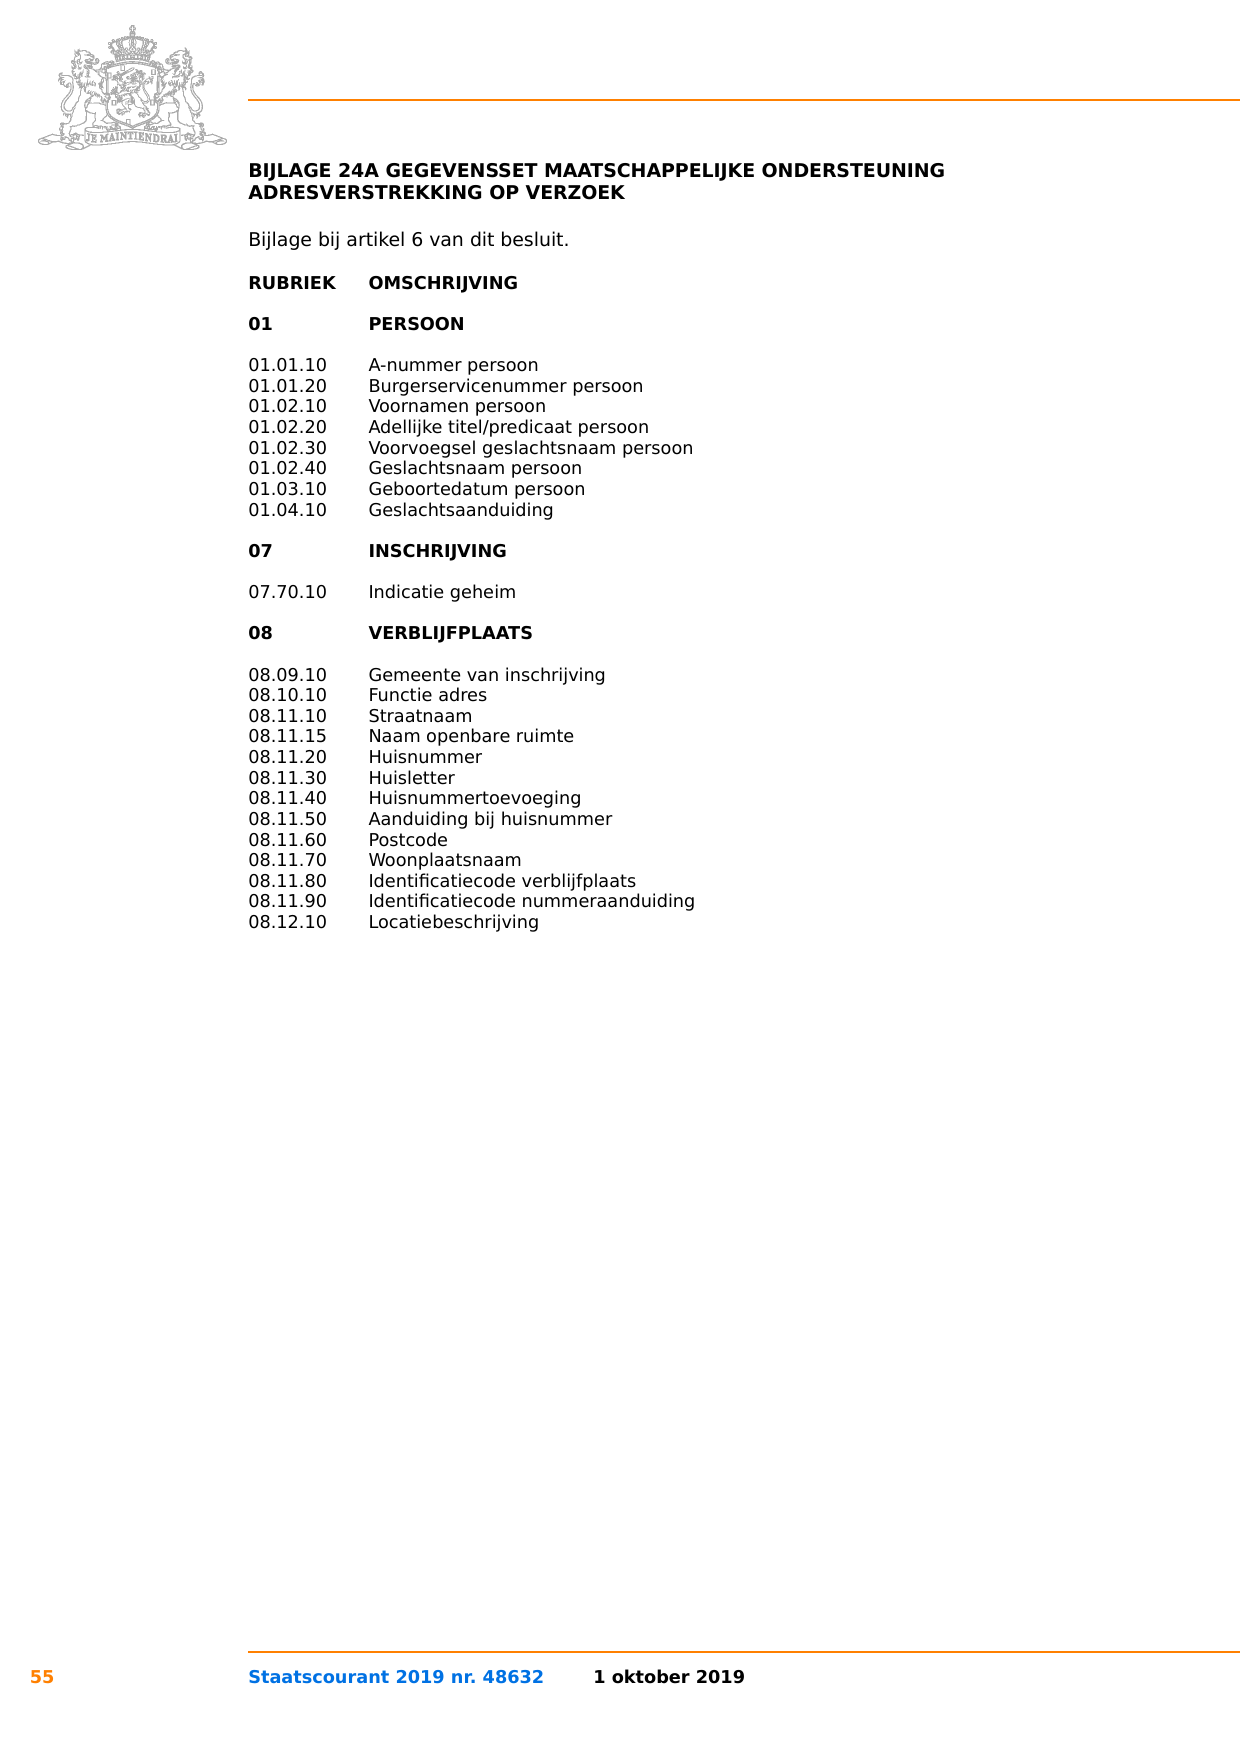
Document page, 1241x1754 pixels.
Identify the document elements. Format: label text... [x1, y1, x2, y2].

table_cell [248, 603, 362, 623]
table_cell Postcode [363, 830, 1163, 850]
table_cell [248, 520, 362, 541]
table_cell 01.04.10 [248, 500, 362, 520]
table_cell 01.02.40 [248, 458, 362, 479]
table_cell 08.11.80 [248, 871, 362, 891]
table_cell 01 [248, 314, 362, 334]
subtitle BIJLAGE 24A GEGEVENSSET MAATSCHAPPELIJKE ONDERSTEUNING ADRESVERSTREKKING OP VERZOEK [248, 160, 1163, 204]
table_cell Naam openbare ruimte [363, 726, 1163, 747]
table_cell Gemeente van inschrijving [363, 665, 1163, 685]
table_cell [248, 335, 362, 355]
table_cell A-nummer persoon [363, 355, 1163, 376]
table_cell INSCHRIJVING [363, 541, 1163, 561]
table_cell Huisletter [363, 768, 1163, 788]
table_cell 01.02.30 [248, 438, 362, 458]
table_cell Huisnummertoevoeging [363, 788, 1163, 809]
table_cell [363, 561, 1163, 582]
table_cell [363, 520, 1163, 541]
table_cell 08 [248, 623, 362, 644]
table_cell 08.09.10 [248, 665, 362, 685]
table_cell Voornamen persoon [363, 396, 1163, 417]
table_cell 01.02.10 [248, 396, 362, 417]
table_cell 08.12.10 [248, 912, 362, 933]
table_cell Voorvoegsel geslachtsnaam persoon [363, 438, 1163, 458]
table_cell Adellijke titel/predicaat persoon [363, 417, 1163, 438]
table_cell Geslachtsnaam persoon [363, 458, 1163, 479]
table_cell 08.11.50 [248, 809, 362, 829]
table_cell [363, 603, 1163, 623]
table_cell 07 [248, 541, 362, 561]
text Bijlage bij artikel 6 van dit besluit. [248, 229, 1163, 251]
table_cell 01.01.20 [248, 376, 362, 396]
table_cell Geboortedatum persoon [363, 479, 1163, 499]
table_cell Huisnummer [363, 747, 1163, 768]
table_cell 08.11.10 [248, 706, 362, 726]
table_cell [363, 335, 1163, 355]
table_cell Geslachtsaanduiding [363, 500, 1163, 520]
picture [38, 25, 227, 150]
table_cell 01.01.10 [248, 355, 362, 376]
table_cell Identificatiecode verblijfplaats [363, 871, 1163, 891]
table_cell VERBLIJFPLAATS [363, 623, 1163, 644]
table_cell 08.11.40 [248, 788, 362, 809]
table_cell 01.02.20 [248, 417, 362, 438]
table_cell 08.11.20 [248, 747, 362, 768]
table_cell PERSOON [363, 314, 1163, 334]
table_cell Aanduiding bij huisnummer [363, 809, 1163, 829]
table_cell 08.10.10 [248, 685, 362, 706]
table_cell [363, 644, 1163, 664]
table_cell 01.03.10 [248, 479, 362, 499]
table_cell 08.11.60 [248, 830, 362, 850]
table_cell [248, 293, 362, 314]
table_cell Burgerservicenummer persoon [363, 376, 1163, 396]
table_cell [363, 293, 1163, 314]
table_header RUBRIEK [248, 273, 362, 293]
table_cell [248, 644, 362, 664]
table_cell 07.70.10 [248, 582, 362, 603]
table_cell Locatiebeschrijving [363, 912, 1163, 933]
table_header OMSCHRIJVING [363, 273, 1163, 293]
table_cell [248, 561, 362, 582]
table_cell Functie adres [363, 685, 1163, 706]
table_cell Woonplaatsnaam [363, 850, 1163, 871]
table_cell 08.11.90 [248, 891, 362, 912]
table_cell Straatnaam [363, 706, 1163, 726]
table_cell Indicatie geheim [363, 582, 1163, 603]
table_cell 08.11.70 [248, 850, 362, 871]
table_cell Identificatiecode nummeraanduiding [363, 891, 1163, 912]
table_cell 08.11.15 [248, 726, 362, 747]
table_cell 08.11.30 [248, 768, 362, 788]
